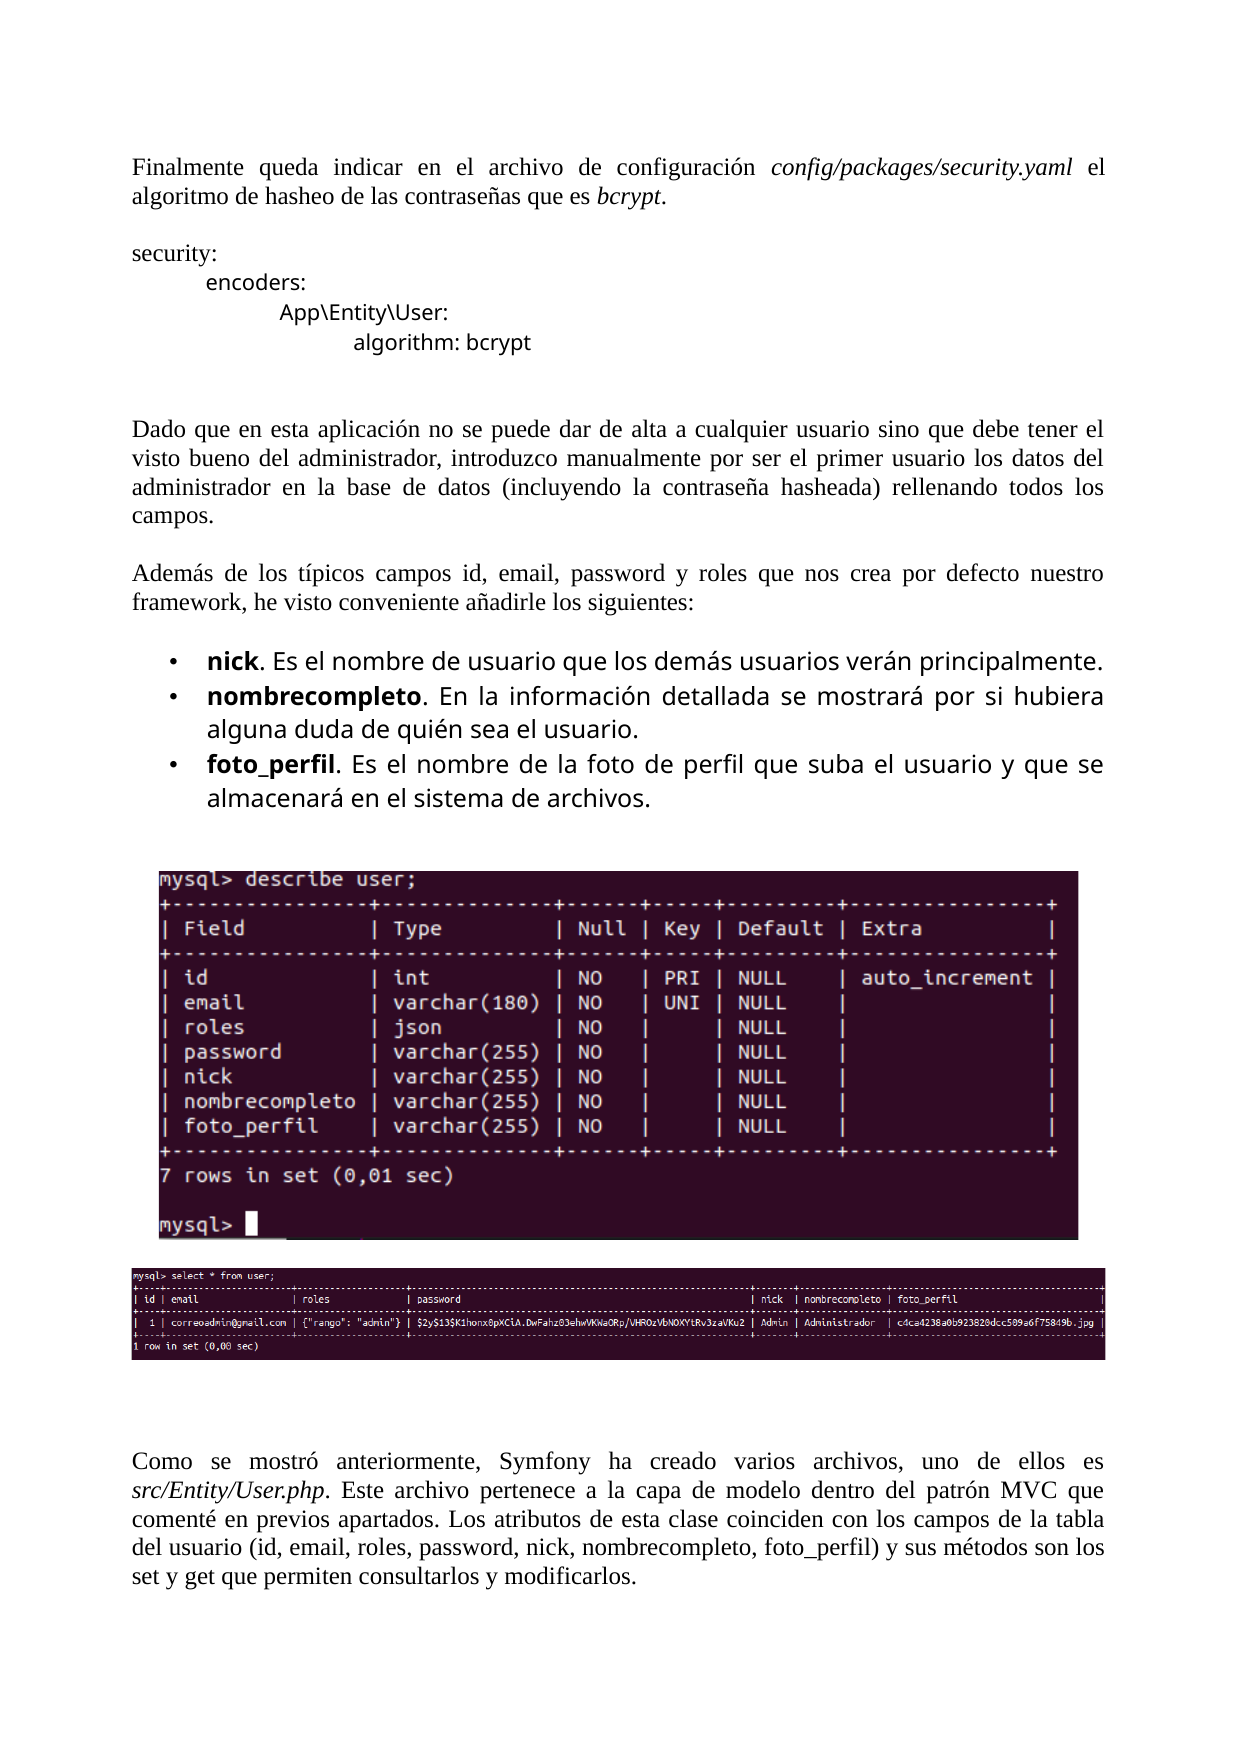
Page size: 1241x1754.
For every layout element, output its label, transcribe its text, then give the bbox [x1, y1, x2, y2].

text Además de los típicos campos id, email, password y roles que nos crea por defecto nuestro framework, he visto conveniente añadirle los siguientes: [132, 558, 1106, 615]
list foto_perfil. Es el nombre de la foto de perfil que suba el usuario y que se almacenará en el sistema de archivos. [169, 746, 1106, 814]
picture [131, 1268, 1106, 1360]
text algorithm: bcrypt [132, 327, 1106, 357]
text security: [132, 238, 1106, 267]
list nombrecompleto. En la información detallada se mostrará por si hubiera alguna duda de quién sea el usuario. [169, 678, 1106, 746]
text App\Entity\User: [132, 297, 1106, 327]
text encoders: [132, 267, 1106, 297]
picture [158, 871, 1079, 1240]
text Finalmente queda indicar en el archivo de configuración config/packages/security.yaml el algoritmo de hasheo de las contraseñas que es bcrypt. [132, 152, 1106, 210]
list nick. Es el nombre de usuario que los demás usuarios verán principalmente. [169, 644, 1106, 678]
text Como se mostró anteriormente, Symfony ha creado varios archivos, uno de ellos es src/Entity/User.php. Este archivo pertenece a la capa de modelo dentro del patrón MVC que comenté en previos apartados. Los atributos de esta clase coinciden con los campos de la tabla del usuario (id, email, roles, password, nick, nombrecompleto, foto_perfil) y sus métodos son los set y get que permiten consultarlos y modificarlos. [132, 1446, 1106, 1590]
text Dado que en esta aplicación no se puede dar de alta a cualquier usuario sino que debe tener el visto bueno del administrador, introduzco manualmente por ser el primer usuario los datos del administrador en la base de datos (incluyendo la contraseña hasheada) rellenando todos los campos. [132, 414, 1106, 529]
